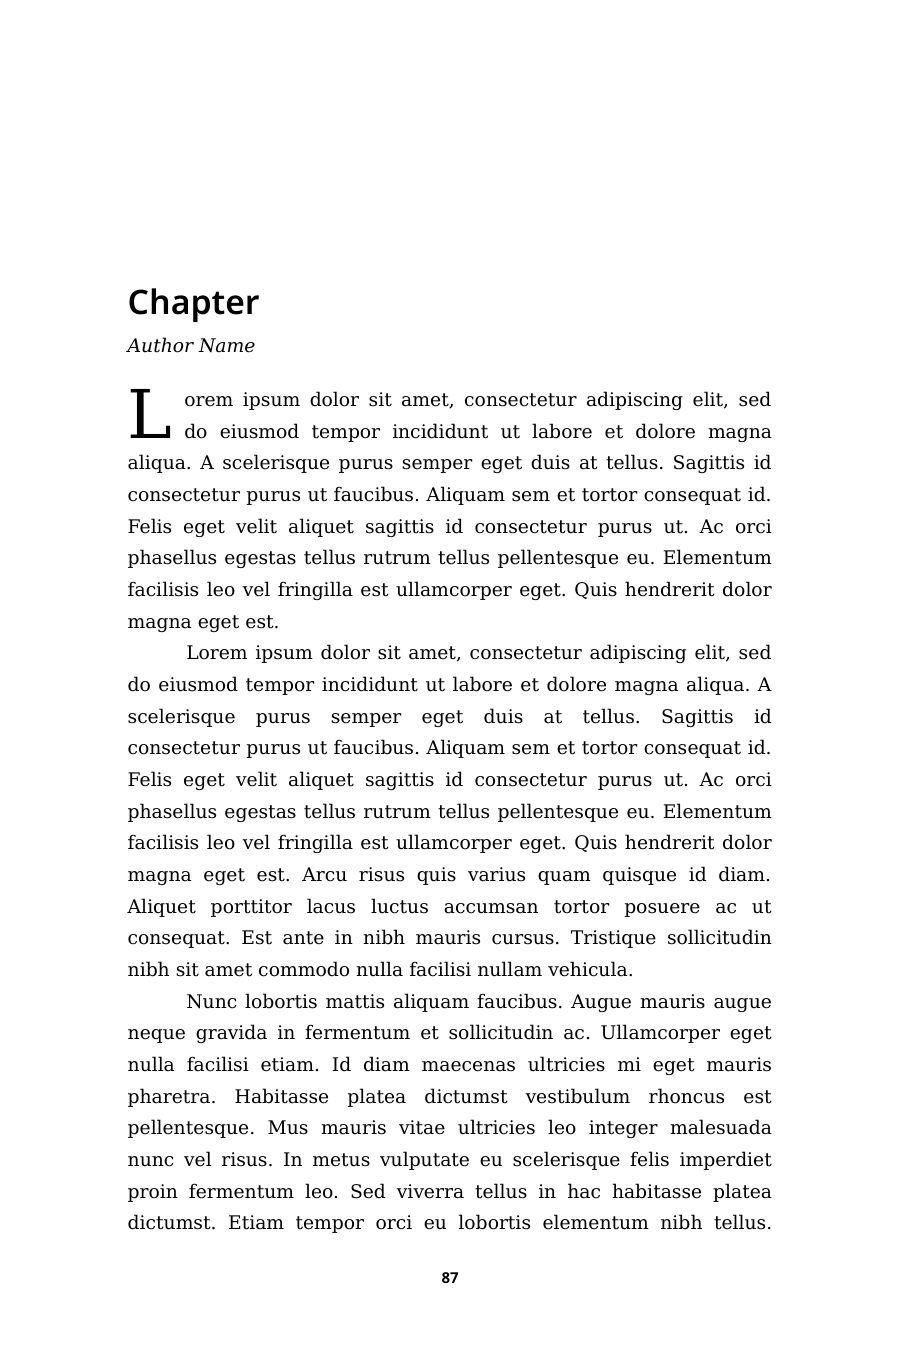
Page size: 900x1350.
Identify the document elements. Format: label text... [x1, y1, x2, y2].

text Author Name [127, 335, 772, 357]
text Lorem ipsum dolor sit amet, consectetur adipiscing elit, sed do eiusmod tempor incididunt ut labore et dolore magna aliqua. A scelerisque purus semper eget duis at tellus. Sagittis id consectetur purus ut faucibus. Aliquam sem et tortor consequat id. Felis eget velit aliquet sagittis id consectetur purus ut. Ac orci phasellus egestas tellus rutrum tellus pellentesque eu. Elementum facilisis leo vel fringilla est ullamcorper eget. Quis hendrerit dolor magna eget est. Arcu risus quis varius quam quisque id diam. Aliquet porttitor lacus luctus accumsan tortor posuere ac ut consequat. Est ante in nibh mauris cursus. Tristique sollicitudin nibh sit amet commodo nulla facilisi nullam vehicula. [127, 642, 772, 981]
text Nunc lobortis mattis aliquam faucibus. Augue mauris augue neque gravida in fermentum et sollicitudin ac. Ullamcorper eget nulla facilisi etiam. Id diam maecenas ultricies mi eget mauris pharetra. Habitasse platea dictumst vestibulum rhoncus est pellentesque. Mus mauris vitae ultricies leo integer malesuada nunc vel risus. In metus vulputate eu scelerisque felis imperdiet proin fermentum leo. Sed viverra tellus in hac habitasse platea dictumst. Etiam tempor orci eu lobortis elementum nibh tellus. [127, 991, 772, 1234]
text Lorem ipsum dolor sit amet, consectetur adipiscing elit, sed do eiusmod tempor incididunt ut labore et dolore magna aliqua. A scelerisque purus semper eget duis at tellus. Sagittis id consectetur purus ut faucibus. Aliquam sem et tortor consequat id. Felis eget velit aliquet sagittis id consectetur purus ut. Ac orci phasellus egestas tellus rutrum tellus pellentesque eu. Elementum facilisis leo vel fringilla est ullamcorper eget. Quis hendrerit dolor magna eget est. [127, 389, 772, 632]
subtitle Chapter [127, 283, 772, 322]
